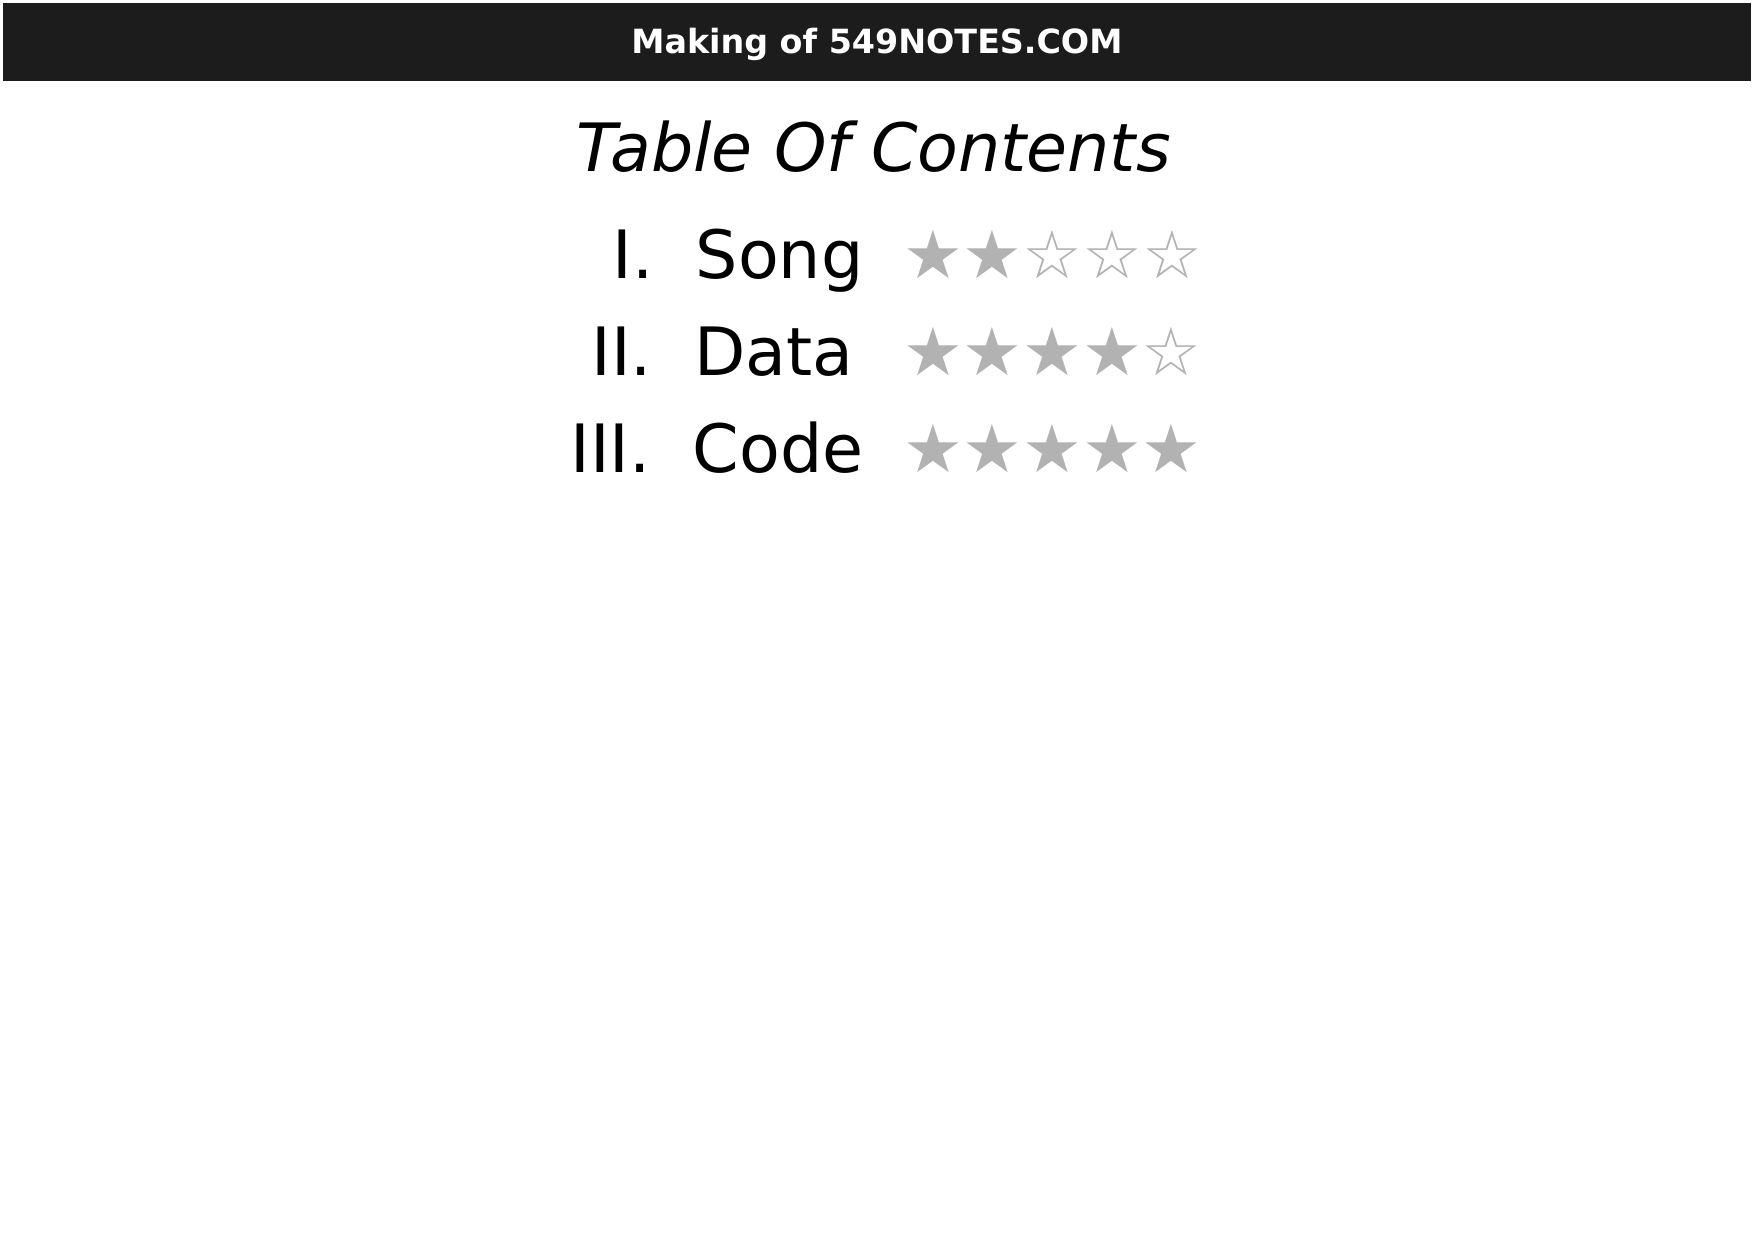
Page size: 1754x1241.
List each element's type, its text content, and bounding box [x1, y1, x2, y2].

text II. Data ★★★★☆ [3, 313, 1751, 391]
text Table Of Contents [3, 110, 1751, 188]
text III. Code ★★★★★ [3, 410, 1751, 488]
text I. Song ★★☆☆☆ [3, 216, 1751, 294]
